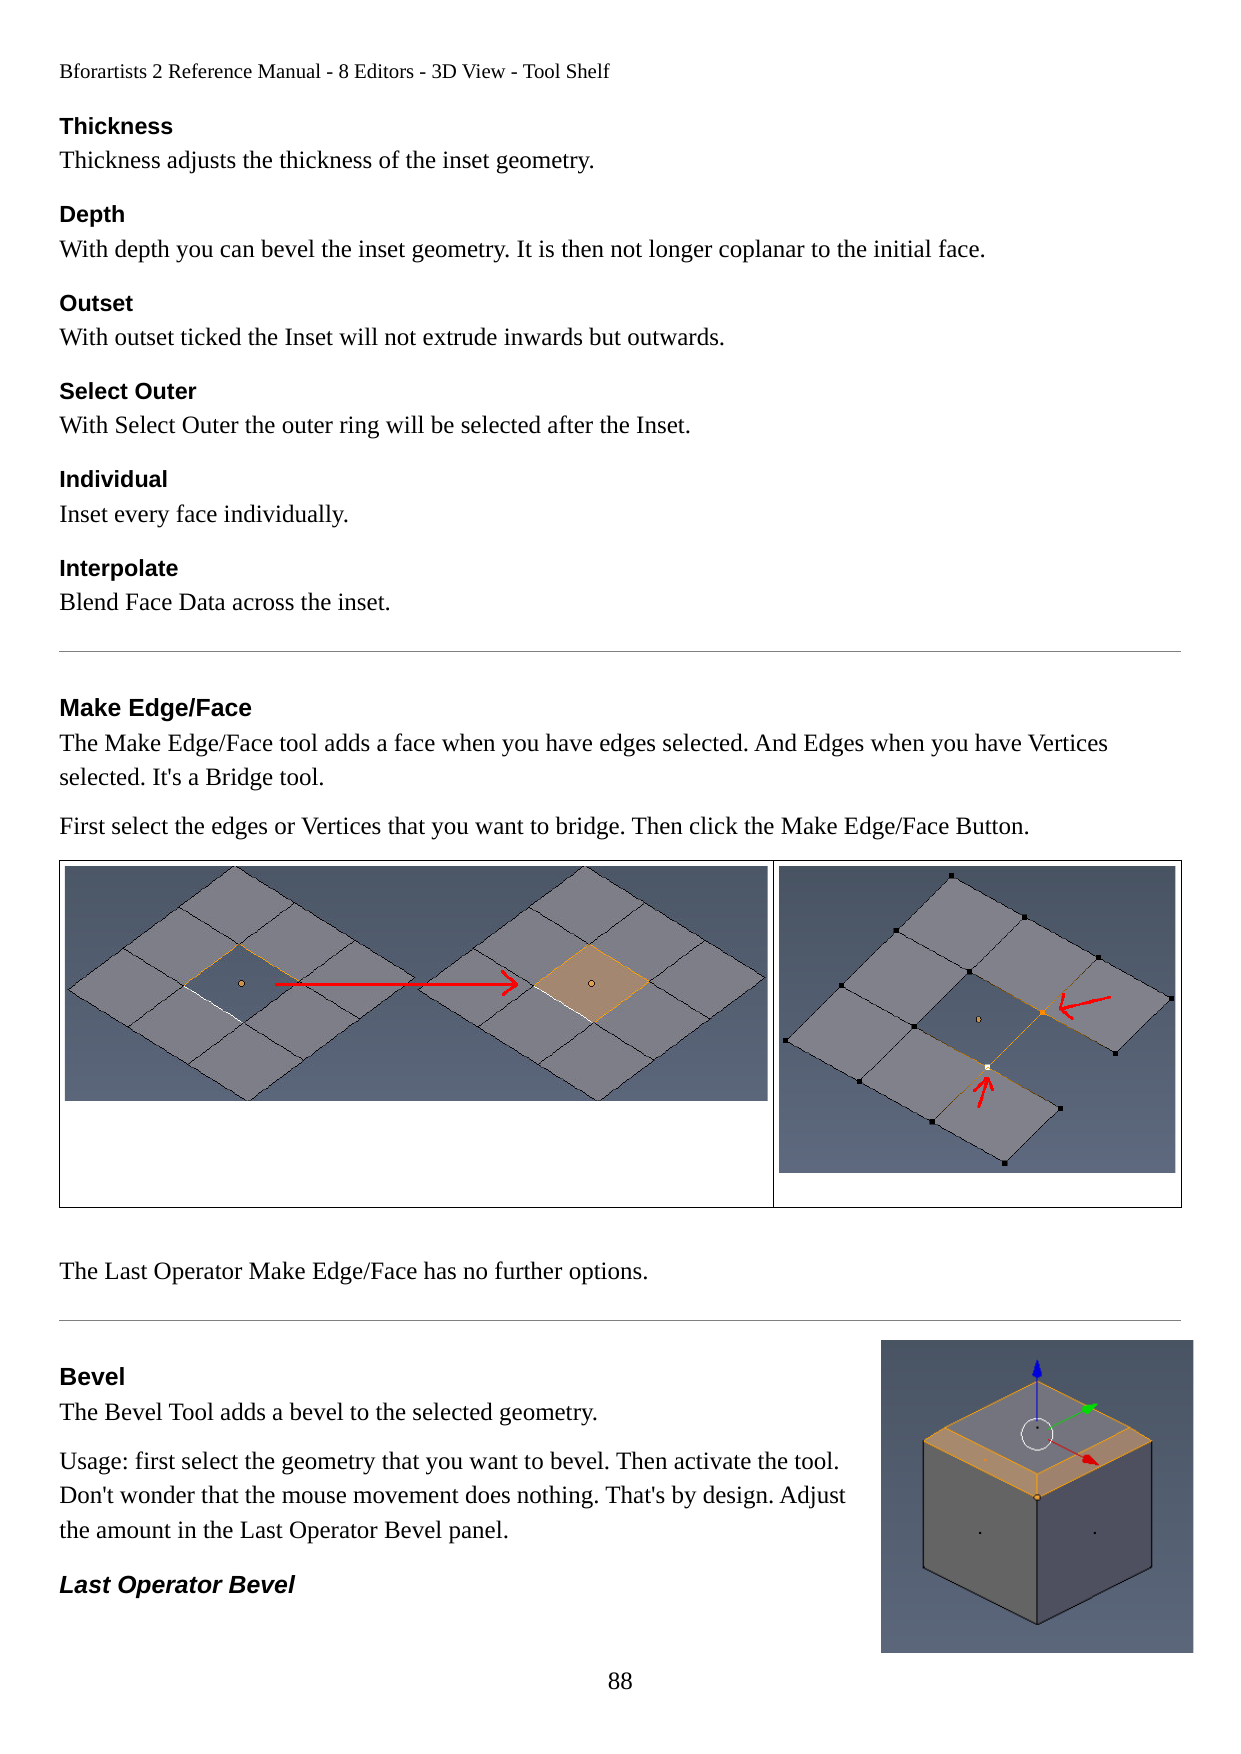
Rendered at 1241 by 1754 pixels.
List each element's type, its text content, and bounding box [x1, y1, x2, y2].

text Blend Face Data across the inset. [59, 587, 1181, 616]
subtitle Select Outer [59, 378, 1181, 404]
text The Bevel Tool adds a bevel to the selected geometry. [59, 1397, 881, 1426]
subtitle Depth [59, 201, 1181, 228]
text Usage: first select the geometry that you want to bevel. Then activate the tool. Don't wonder that the mouse movement does nothing. That's by design. Adjust the amount in the Last Operator Bevel panel. [59, 1446, 881, 1544]
text With depth you can bevel the inset geometry. It is then not longer coplanar to the initial face. [59, 234, 1181, 263]
subtitle Interpolate [59, 554, 1181, 581]
table_header [774, 861, 1181, 1207]
text The Make Edge/Face tool adds a face when you have edges selected. And Edges when you have Vertices selected. It's a Bridge tool. [59, 728, 1181, 791]
picture [881, 1340, 1194, 1653]
picture [779, 866, 1176, 1173]
text With Select Outer the outer ring will be selected after the Inset. [59, 411, 1181, 439]
text With outset ticked the Inset will not extrude inwards but outwards. [59, 322, 1181, 351]
table_header [60, 861, 773, 1207]
subtitle Make Edge/Face [59, 693, 1181, 722]
text The Last Operator Make Edge/Face has no further options. [59, 1256, 1181, 1285]
subtitle Individual [59, 466, 1181, 493]
subtitle Thickness [59, 113, 1181, 139]
picture [64, 866, 768, 1101]
text Thickness adjusts the thickness of the inset geometry. [59, 146, 1181, 174]
subtitle Bevel [59, 1362, 881, 1391]
subtitle Outset [59, 289, 1181, 316]
text First select the edges or Vertices that you want to bridge. Then click the Make Edge/Face Button. [59, 811, 1181, 840]
text Inset every face individually. [59, 499, 1181, 528]
subtitle Last Operator Bevel [59, 1570, 881, 1599]
